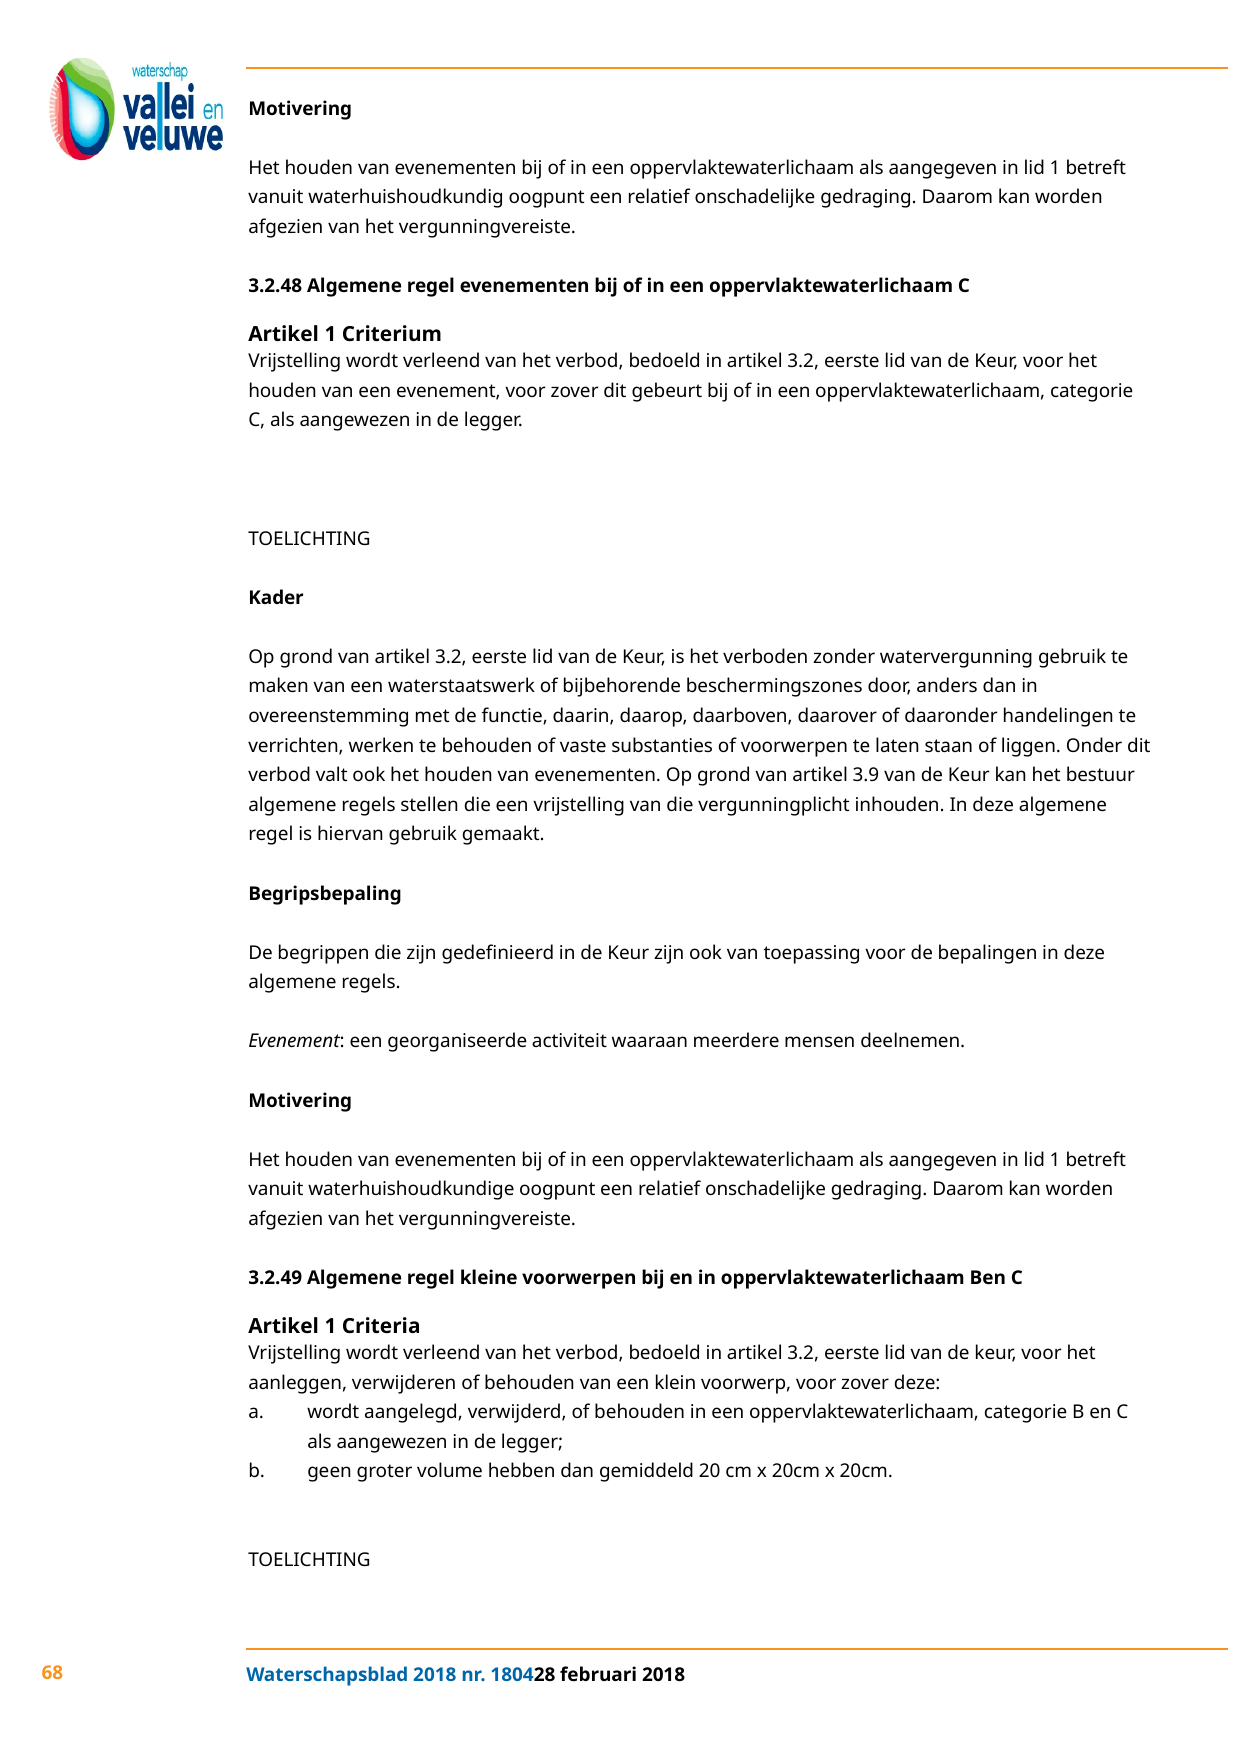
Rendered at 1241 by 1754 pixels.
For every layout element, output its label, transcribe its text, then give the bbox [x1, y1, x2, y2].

text De begrippen die zijn gedefinieerd in de Keur zijn ook van toepassing voor de bepalingen in deze algemene regels. [248, 939, 1152, 994]
text 3.2.49 Algemene regel kleine voorwerpen bij en in oppervlaktewaterlichaam Ben C [248, 1264, 1152, 1290]
text Kader [248, 584, 1152, 610]
text Vrijstelling wordt verleend van het verbod, bedoeld in artikel 3.2, eerste lid van de keur, voor het aanleggen, verwijderen of behouden van een klein voorwerp, voor zover deze: [248, 1339, 1152, 1395]
text TOELICHTING [248, 1546, 1152, 1572]
text Het houden van evenementen bij of in een oppervlaktewaterlichaam als aangegeven in lid 1 betreft vanuit waterhuishoudkundige oogpunt een relatief onschadelijke gedraging. Daarom kan worden afgezien van het vergunningvereiste. [248, 1146, 1152, 1231]
text Evenement: een georganiseerde activiteit waaraan meerdere mensen deelnemen. [248, 1028, 1152, 1053]
text 3.2.48 Algemene regel evenementen bij of in een oppervlaktewaterlichaam C [248, 272, 1152, 298]
text TOELICHTING [248, 525, 1152, 551]
list geen groter volume hebben dan gemiddeld 20 cm x 20cm x 20cm. [248, 1458, 1152, 1483]
text Motivering [248, 95, 1152, 121]
text Het houden van evenementen bij of in een oppervlaktewaterlichaam als aangegeven in lid 1 betreft vanuit waterhuishoudkundig oogpunt een relatief onschadelijke gedraging. Daarom kan worden afgezien van het vergunningvereiste. [248, 154, 1152, 239]
text Begripsbepaling [248, 880, 1152, 906]
text Artikel 1 Criterium [248, 319, 1152, 347]
text Artikel 1 Criteria [248, 1311, 1152, 1339]
text Motivering [248, 1087, 1152, 1113]
text Vrijstelling wordt verleend van het verbod, bedoeld in artikel 3.2, eerste lid van de Keur, voor het houden van een evenement, voor zover dit gebeurt bij of in een oppervlaktewaterlichaam, categorie C, als aangewezen in de legger. [248, 347, 1152, 432]
text Op grond van artikel 3.2, eerste lid van de Keur, is het verboden zonder watervergunning gebruik te maken van een waterstaatswerk of bijbehorende beschermingszones door, anders dan in overeenstemming met de functie, daarin, daarop, daarboven, daarover of daaronder handelingen te verrichten, werken te behouden of vaste substanties of voorwerpen te laten staan of liggen. Onder dit verbod valt ook het houden van evenementen. Op grond van artikel 3.9 van de Keur kan het bestuur algemene regels stellen die een vrijstelling van die vergunningplicht inhouden. In deze algemene regel is hiervan gebruik gemaakt. [248, 643, 1152, 846]
list wordt aangelegd, verwijderd, of behouden in een oppervlaktewaterlichaam, categorie B en C als aangewezen in de legger; [248, 1398, 1152, 1454]
picture [41, 47, 231, 172]
